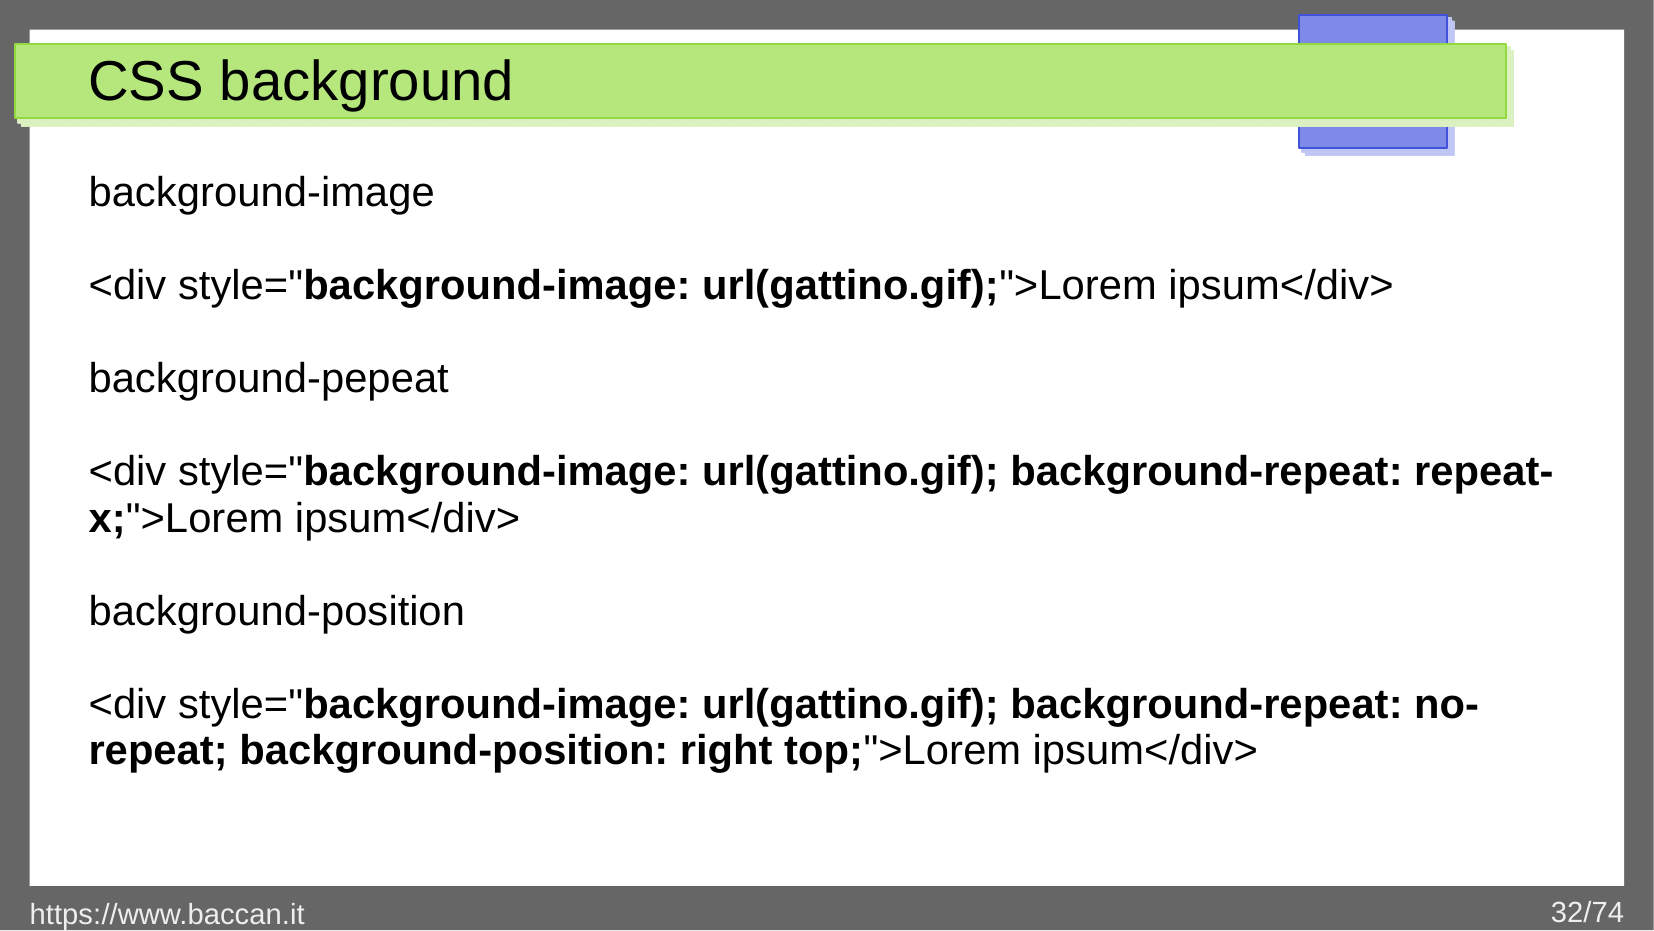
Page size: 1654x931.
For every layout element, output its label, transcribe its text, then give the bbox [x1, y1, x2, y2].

text_box background-image <div style="background-image: url(gattino.gif);">Lorem ipsum</div> background-pepeat <div style="background-image: url(gattino.gif); background-repeat: repeat-x;">Lorem ipsum</div> background-position <div style="background-image: url(gattino.gif); background-repeat: no-repeat; background-position: right top;">Lorem ipsum</div> [88, 169, 1565, 820]
title CSS background [88, 44, 1506, 119]
